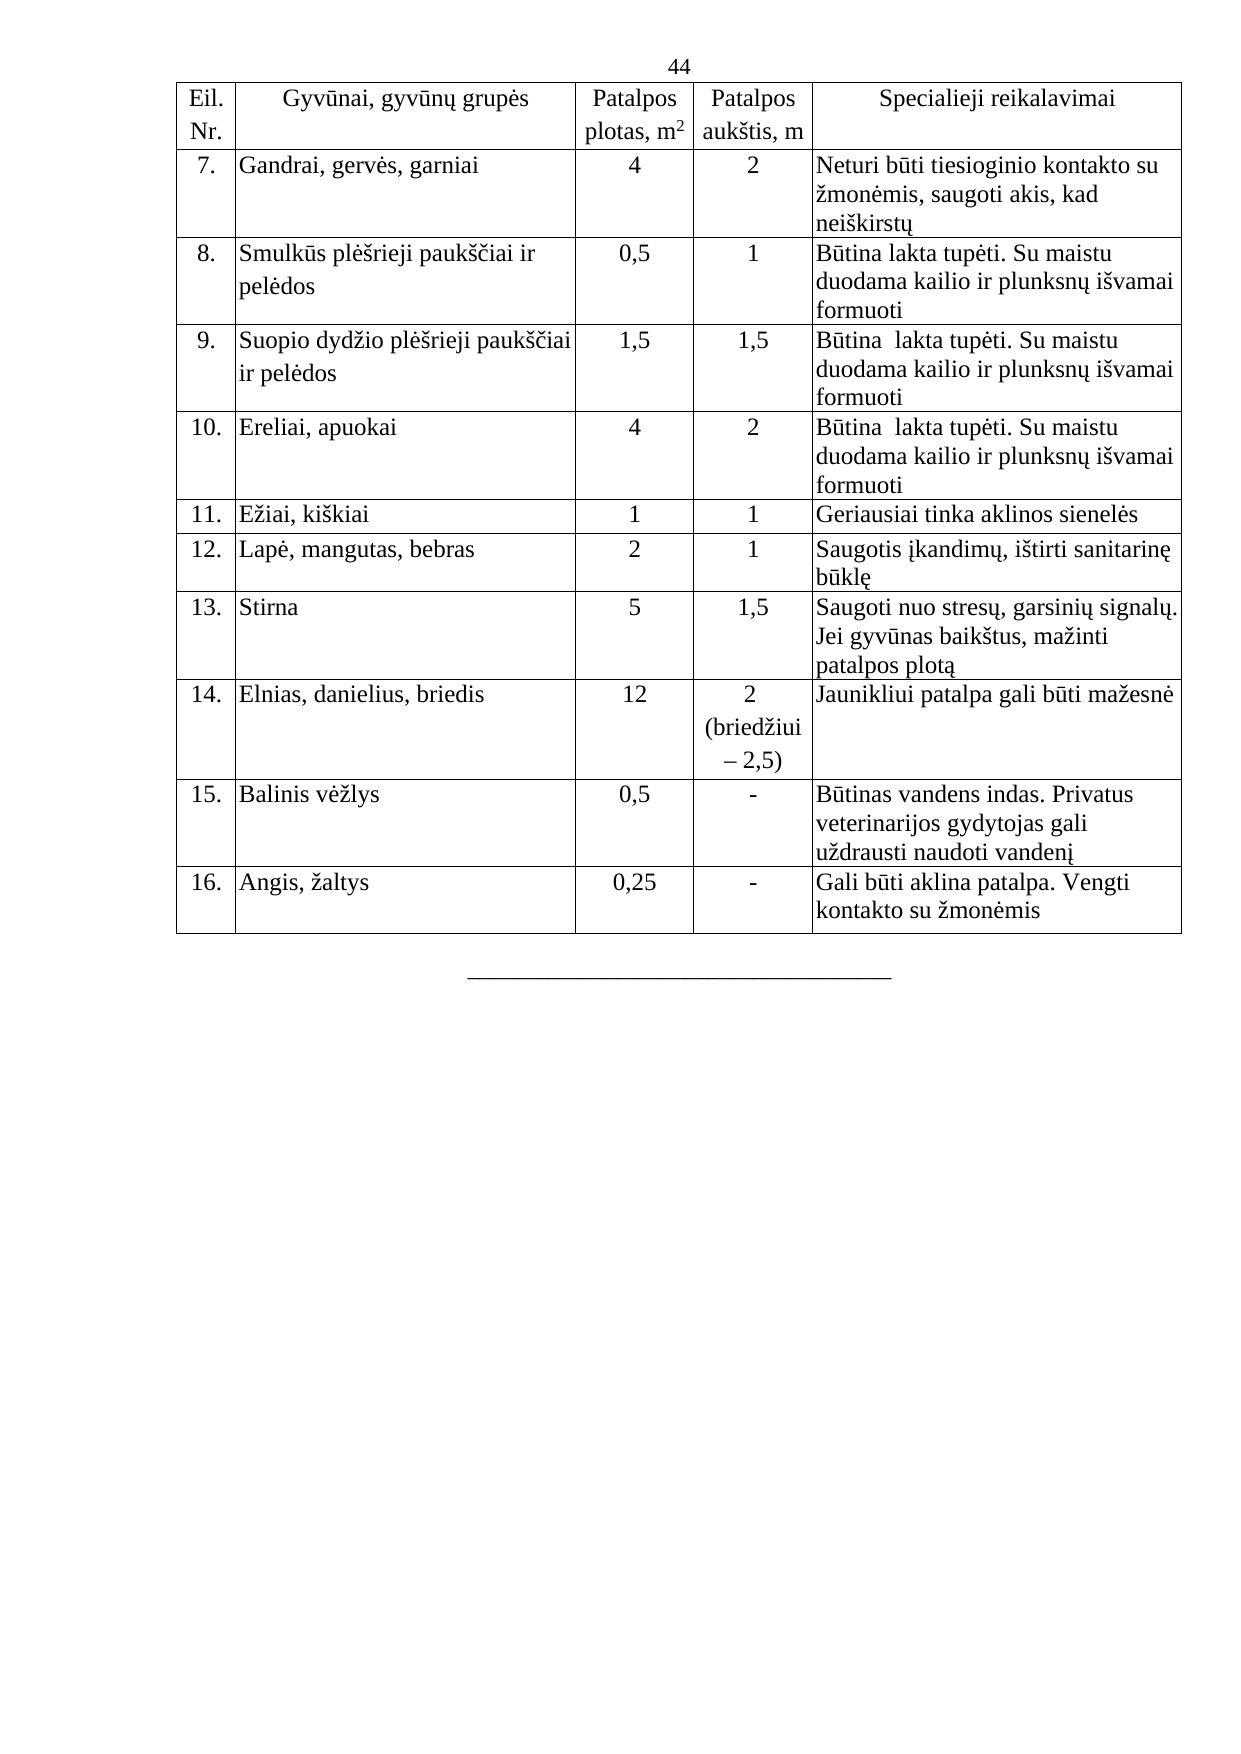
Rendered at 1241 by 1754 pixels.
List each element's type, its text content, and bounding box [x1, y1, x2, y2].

table_cell 1 [576, 500, 693, 533]
table_cell Ežiai, kiškiai [236, 500, 575, 533]
table_cell 1 [694, 534, 812, 591]
table_cell 13. [177, 592, 235, 678]
table_cell Ereliai, apuokai [236, 412, 575, 498]
table_cell Gandrai, gervės, garniai [236, 150, 575, 237]
table_cell 0,5 [576, 780, 693, 866]
table_cell 8. [177, 238, 235, 324]
table_cell 10. [177, 412, 235, 498]
table_cell 11. [177, 500, 235, 533]
table_cell Stirna [236, 592, 575, 678]
table_cell 2 (briedžiui – 2,5) [694, 680, 812, 778]
table_cell 2 [694, 412, 812, 498]
table_cell Suopio dydžio plėšrieji paukščiai ir pelėdos [236, 325, 575, 411]
table_cell Būtina lakta tupėti. Su maistu duodama kailio ir plunksnų išvamai formuoti [813, 325, 1181, 411]
table_header Patalpos plotas, m2 [576, 83, 693, 149]
table_cell - [694, 780, 812, 866]
table_cell 1,5 [694, 325, 812, 411]
table_cell Jaunikliui patalpa gali būti mažesnė [813, 680, 1181, 778]
table_cell - [694, 867, 812, 933]
table_cell 1,5 [576, 325, 693, 411]
table_cell Gali būti aklina patalpa. Vengti kontakto su žmonėmis [813, 867, 1181, 933]
table_cell Būtinas vandens indas. Privatus veterinarijos gydytojas gali uždrausti naudoti vandenį [813, 780, 1181, 866]
table_cell 12 [576, 680, 693, 778]
table_cell 0,25 [576, 867, 693, 933]
table_cell Neturi būti tiesioginio kontakto su žmonėmis, saugoti akis, kad neiškirstų [813, 150, 1181, 237]
table_cell Angis, žaltys [236, 867, 575, 933]
table_cell 1 [694, 500, 812, 533]
table_header Eil. Nr. [177, 83, 235, 149]
table_cell 1,5 [694, 592, 812, 678]
table_cell Smulkūs plėšrieji paukščiai ir pelėdos [236, 238, 575, 324]
table_cell 4 [576, 150, 693, 237]
table_cell 16. [177, 867, 235, 933]
table_cell 2 [576, 534, 693, 591]
text ––––––––––––––––––––––––––––––––––––– [177, 963, 1181, 989]
table_cell Balinis vėžlys [236, 780, 575, 866]
table_cell Elnias, danielius, briedis [236, 680, 575, 778]
table_cell 7. [177, 150, 235, 237]
table_cell 2 [694, 150, 812, 237]
table_cell 1 [694, 238, 812, 324]
table_cell Lapė, mangutas, bebras [236, 534, 575, 591]
table_cell Būtina lakta tupėti. Su maistu duodama kailio ir plunksnų išvamai formuoti [813, 238, 1181, 324]
table_cell 14. [177, 680, 235, 778]
table_cell 5 [576, 592, 693, 678]
table_header Gyvūnai, gyvūnų grupės [236, 83, 575, 149]
table_cell 0,5 [576, 238, 693, 324]
table_header Specialieji reikalavimai [813, 83, 1181, 149]
table_header Patalpos aukštis, m [694, 83, 812, 149]
table_cell Saugoti nuo stresų, garsinių signalų. Jei gyvūnas baikštus, mažinti patalpos plotą [813, 592, 1181, 678]
table_cell Saugotis įkandimų, ištirti sanitarinę būklę [813, 534, 1181, 591]
table_cell 9. [177, 325, 235, 411]
table_cell 15. [177, 780, 235, 866]
table_cell 12. [177, 534, 235, 591]
table_cell Geriausiai tinka aklinos sienelės [813, 500, 1181, 533]
table_cell Būtina lakta tupėti. Su maistu duodama kailio ir plunksnų išvamai formuoti [813, 412, 1181, 498]
table_cell 4 [576, 412, 693, 498]
